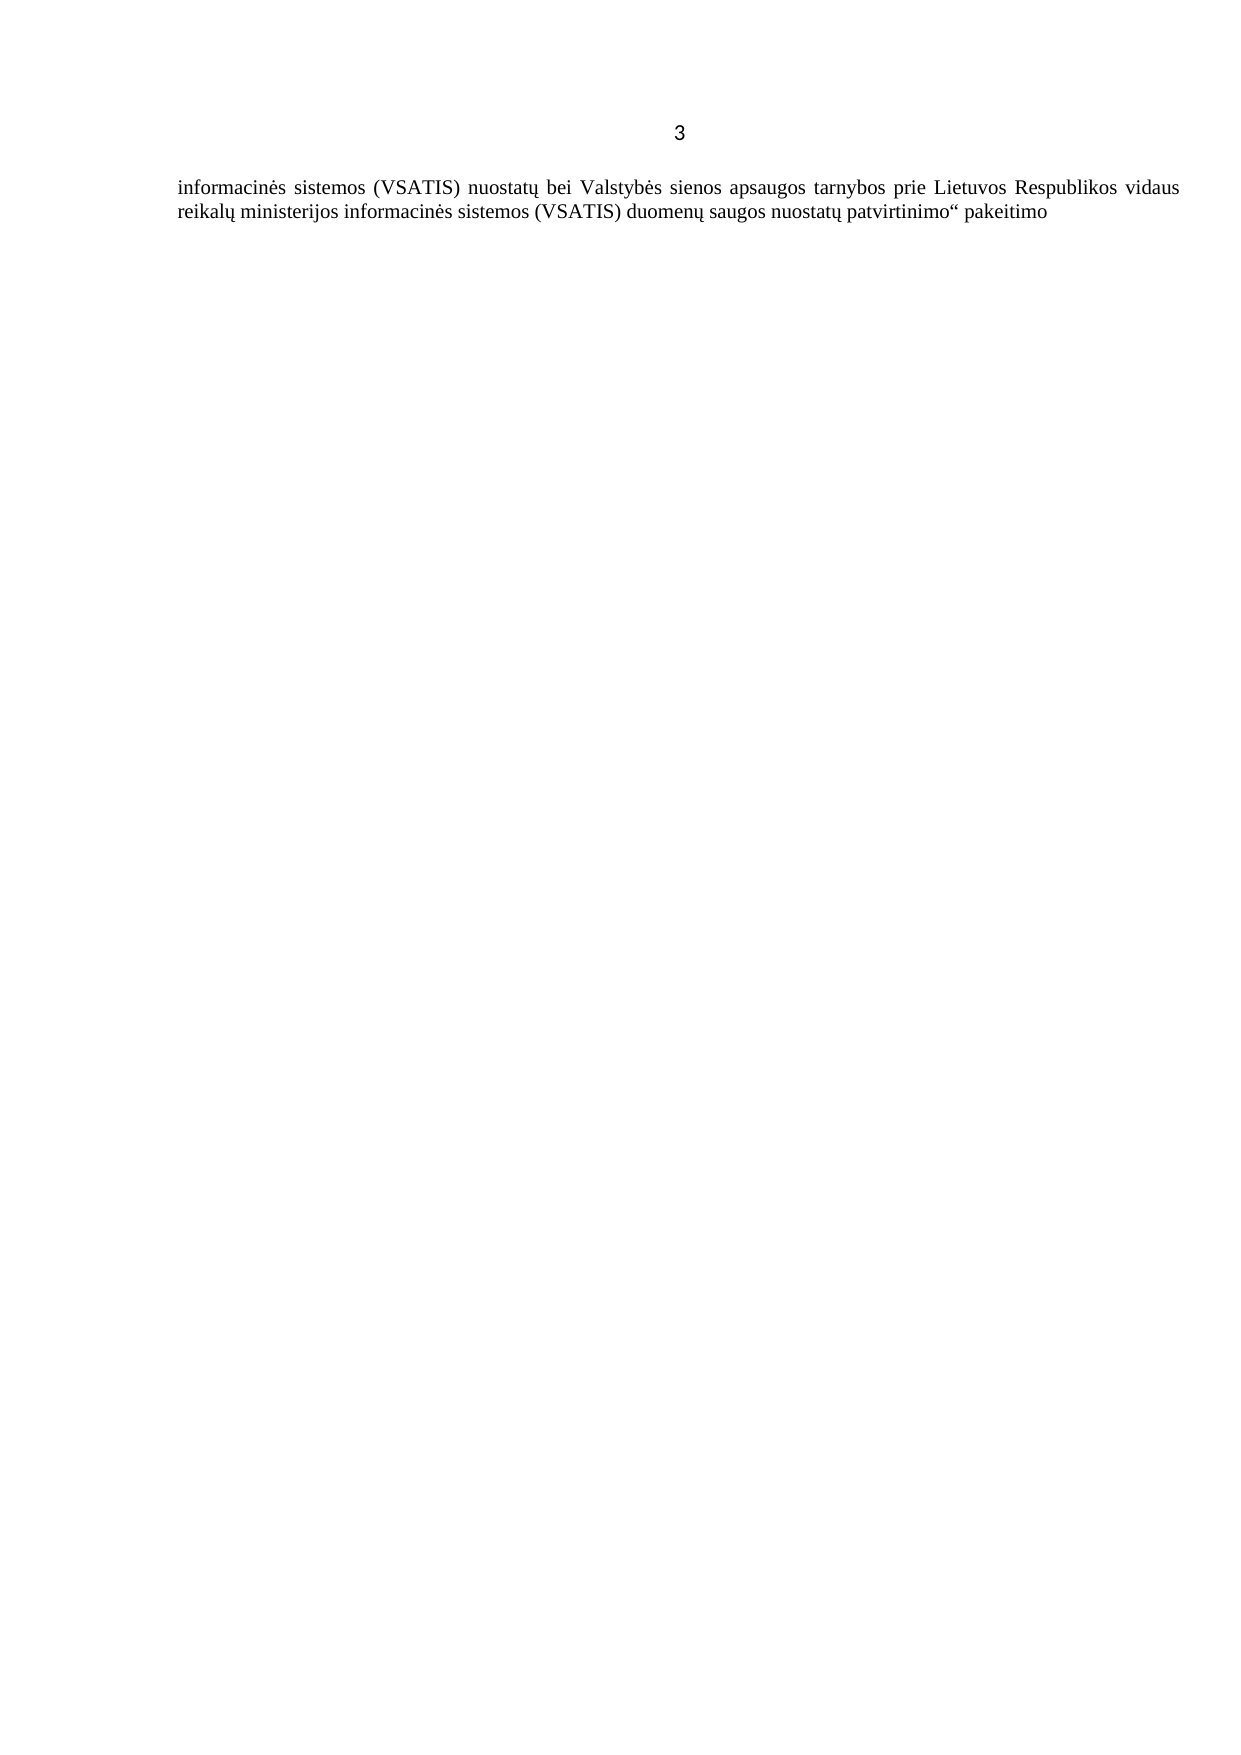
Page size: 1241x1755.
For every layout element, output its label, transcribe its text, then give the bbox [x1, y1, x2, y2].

text informacinės sistemos (VSATIS) nuostatų bei Valstybės sienos apsaugos tarnybos prie Lietuvos Respublikos vidaus reikalų ministerijos informacinės sistemos (VSATIS) duomenų saugos nuostatų patvirtinimo“ pakeitimo [177, 175, 1181, 223]
